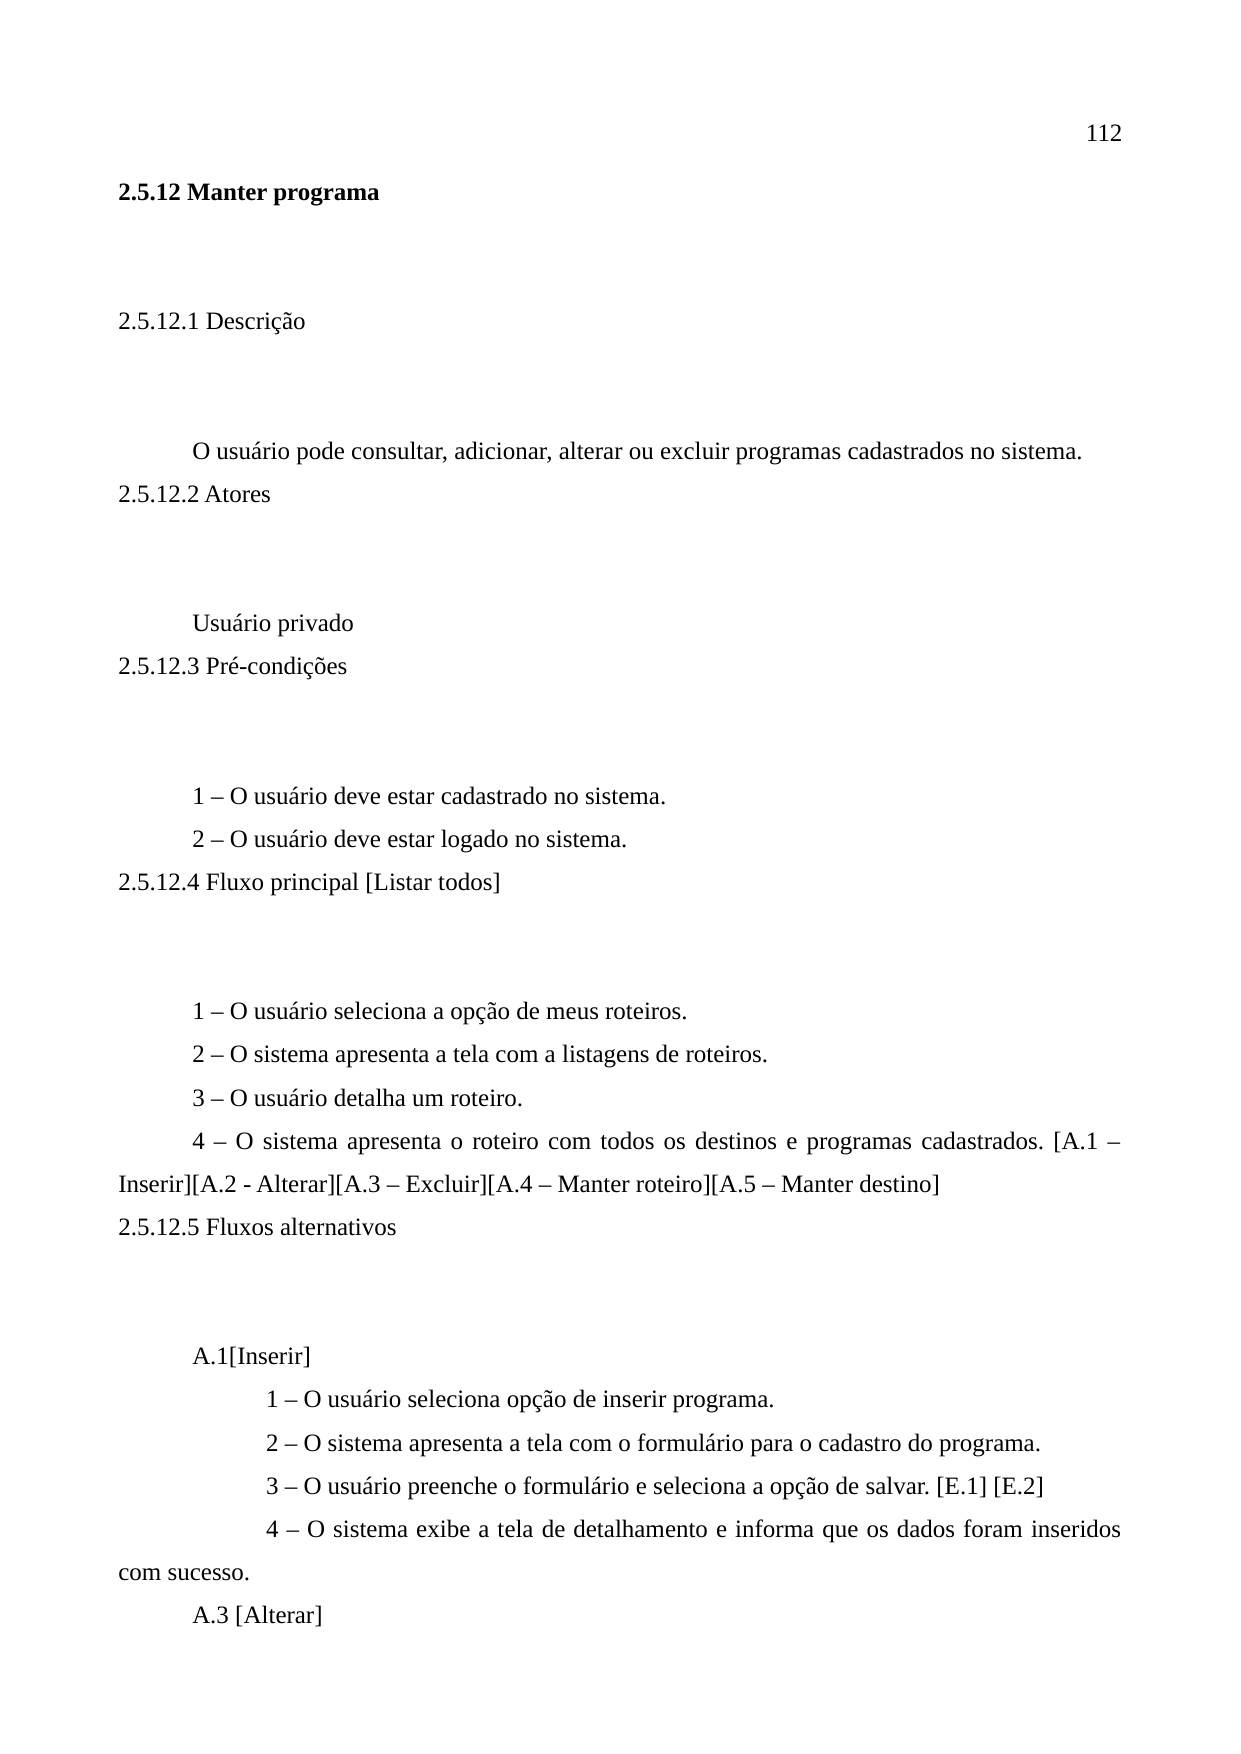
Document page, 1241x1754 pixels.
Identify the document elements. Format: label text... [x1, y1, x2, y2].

text 2 – O usuário deve estar logado no sistema. [118, 824, 1122, 853]
subtitle Pré-condições [118, 651, 1122, 680]
text Usuário privado [118, 608, 1122, 637]
text 3 – O usuário detalha um roteiro. [118, 1083, 1122, 1111]
text 1 – O usuário seleciona opção de inserir programa. [118, 1384, 1122, 1413]
text 3 – O usuário preenche o formulário e seleciona a opção de salvar. [E.1] [E.2] [118, 1471, 1122, 1499]
text 1 – O usuário seleciona a opção de meus roteiros. [118, 996, 1122, 1025]
text A.1[Inserir] [118, 1341, 1122, 1370]
text O usuário pode consultar, adicionar, alterar ou excluir programas cadastrados no sistema. [118, 436, 1122, 464]
text A.3 [Alterar] [118, 1600, 1122, 1629]
subtitle Manter programa [118, 177, 1122, 206]
text 4 – O sistema apresenta o roteiro com todos os destinos e programas cadastrados. [A.1 – Inserir][A.2 - Alterar][A.3 – Excluir][A.4 – Manter roteiro][A.5 – Manter destino] [118, 1126, 1122, 1198]
subtitle Descrição [118, 306, 1122, 335]
subtitle Atores [118, 479, 1122, 508]
text 4 – O sistema exibe a tela de detalhamento e informa que os dados foram inseridos com sucesso. [118, 1514, 1122, 1586]
subtitle Fluxo principal [Listar todos] [118, 867, 1122, 896]
text 2 – O sistema apresenta a tela com o formulário para o cadastro do programa. [118, 1428, 1122, 1456]
text 1 – O usuário deve estar cadastrado no sistema. [118, 781, 1122, 809]
text 2 – O sistema apresenta a tela com a listagens de roteiros. [118, 1039, 1122, 1068]
subtitle Fluxos alternativos [118, 1212, 1122, 1241]
